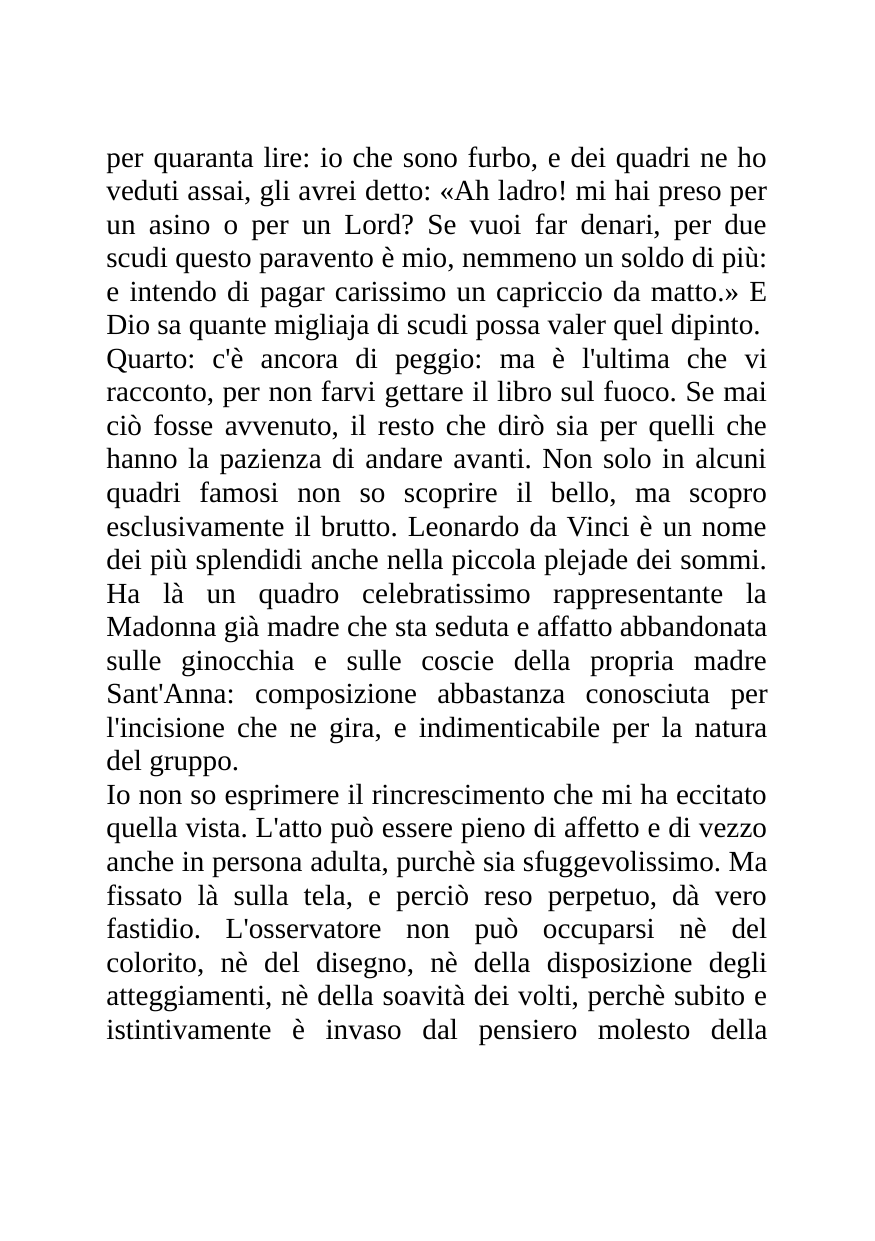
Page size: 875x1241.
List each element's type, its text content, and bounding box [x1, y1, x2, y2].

text Io non so esprimere il rincrescimento che mi ha eccitato quella vista. L'atto può essere pieno di affetto e di vezzo anche in persona adulta, purchè sia sfuggevolissimo. Ma fissato là sulla tela, e perciò reso perpetuo, dà vero fastidio. L'osservatore non può occuparsi nè del colorito, nè del disegno, nè della disposizione degli atteggiamenti, nè della soavità dei volti, perchè subito e istintivamente è invaso dal pensiero molesto della [106, 777, 768, 1045]
text Quarto: c'è ancora di peggio: ma è l'ultima che vi racconto, per non farvi gettare il libro sul fuoco. Se mai ciò fosse avvenuto, il resto che dirò sia per quelli che hanno la pazienza di andare avanti. Non solo in alcuni quadri famosi non so scoprire il bello, ma scopro esclusivamente il brutto. Leonardo da Vinci è un nome dei più splendidi anche nella piccola plejade dei sommi. Ha là un quadro celebratissimo rappresentante la Madonna già madre che sta seduta e affatto abbandonata sulle ginocchia e sulle coscie della propria madre Sant'Anna: composizione abbastanza conosciuta per l'incisione che ne gira, e indimenticabile per la natura del gruppo. [106, 341, 768, 777]
text per quaranta lire: io che sono furbo, e dei quadri ne ho veduti assai, gli avrei detto: «Ah ladro! mi hai preso per un asino o per un Lord? Se vuoi far denari, per due scudi questo paravento è mio, nemmeno un soldo di più: e intendo di pagar carissimo un capriccio da matto.» E Dio sa quante migliaja di scudi possa valer quel dipinto. [106, 140, 768, 341]
